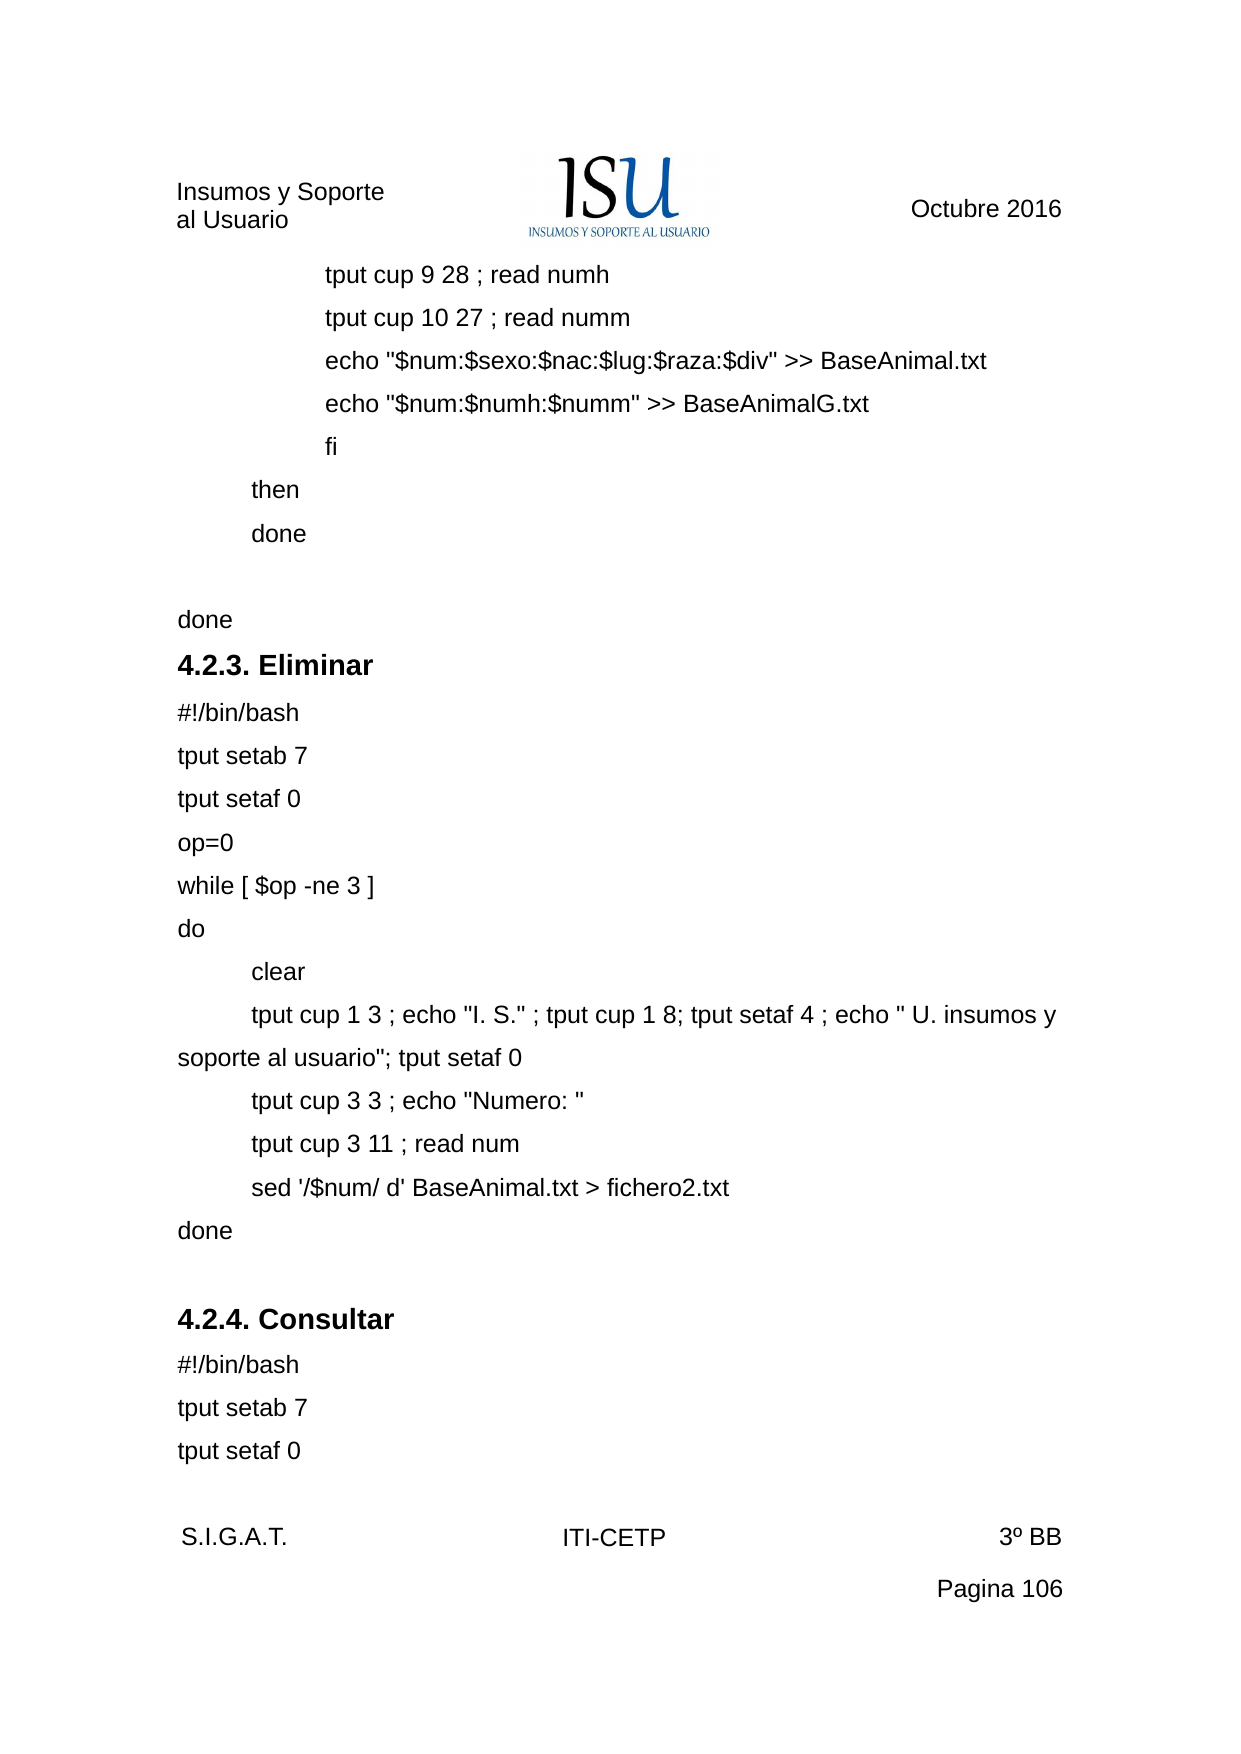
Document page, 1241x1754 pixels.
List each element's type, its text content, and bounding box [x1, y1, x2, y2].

text #!/bin/bash tput setab 7 tput setaf 0 op=0 while [ $op -ne 3 ] do clear tput cup 1 3 ; echo "I. S." ; tput cup 1 8; tput setaf 4 ; echo " U. insumos y soporte al usuario"; tput setaf 0 tput cup 3 3 ; echo "Numero: " tput cup 3 11 ; read num sed '/$num/ d' BaseAnimal.txt > fichero2.txt done [177, 698, 1063, 1288]
text 4.2.3. Eliminar [177, 648, 1063, 681]
picture [517, 138, 723, 252]
text 4.2.4. Consultar #!/bin/bash tput setab 7 tput setaf 0 [177, 1302, 1063, 1465]
text tput cup 9 28 ; read numh tput cup 10 27 ; read numm echo "$num:$sexo:$nac:$lug:$raza:$div" >> BaseAnimal.txt echo "$num:$numh:$numm" >> BaseAnimalG.txt fi then done done [177, 260, 1063, 633]
